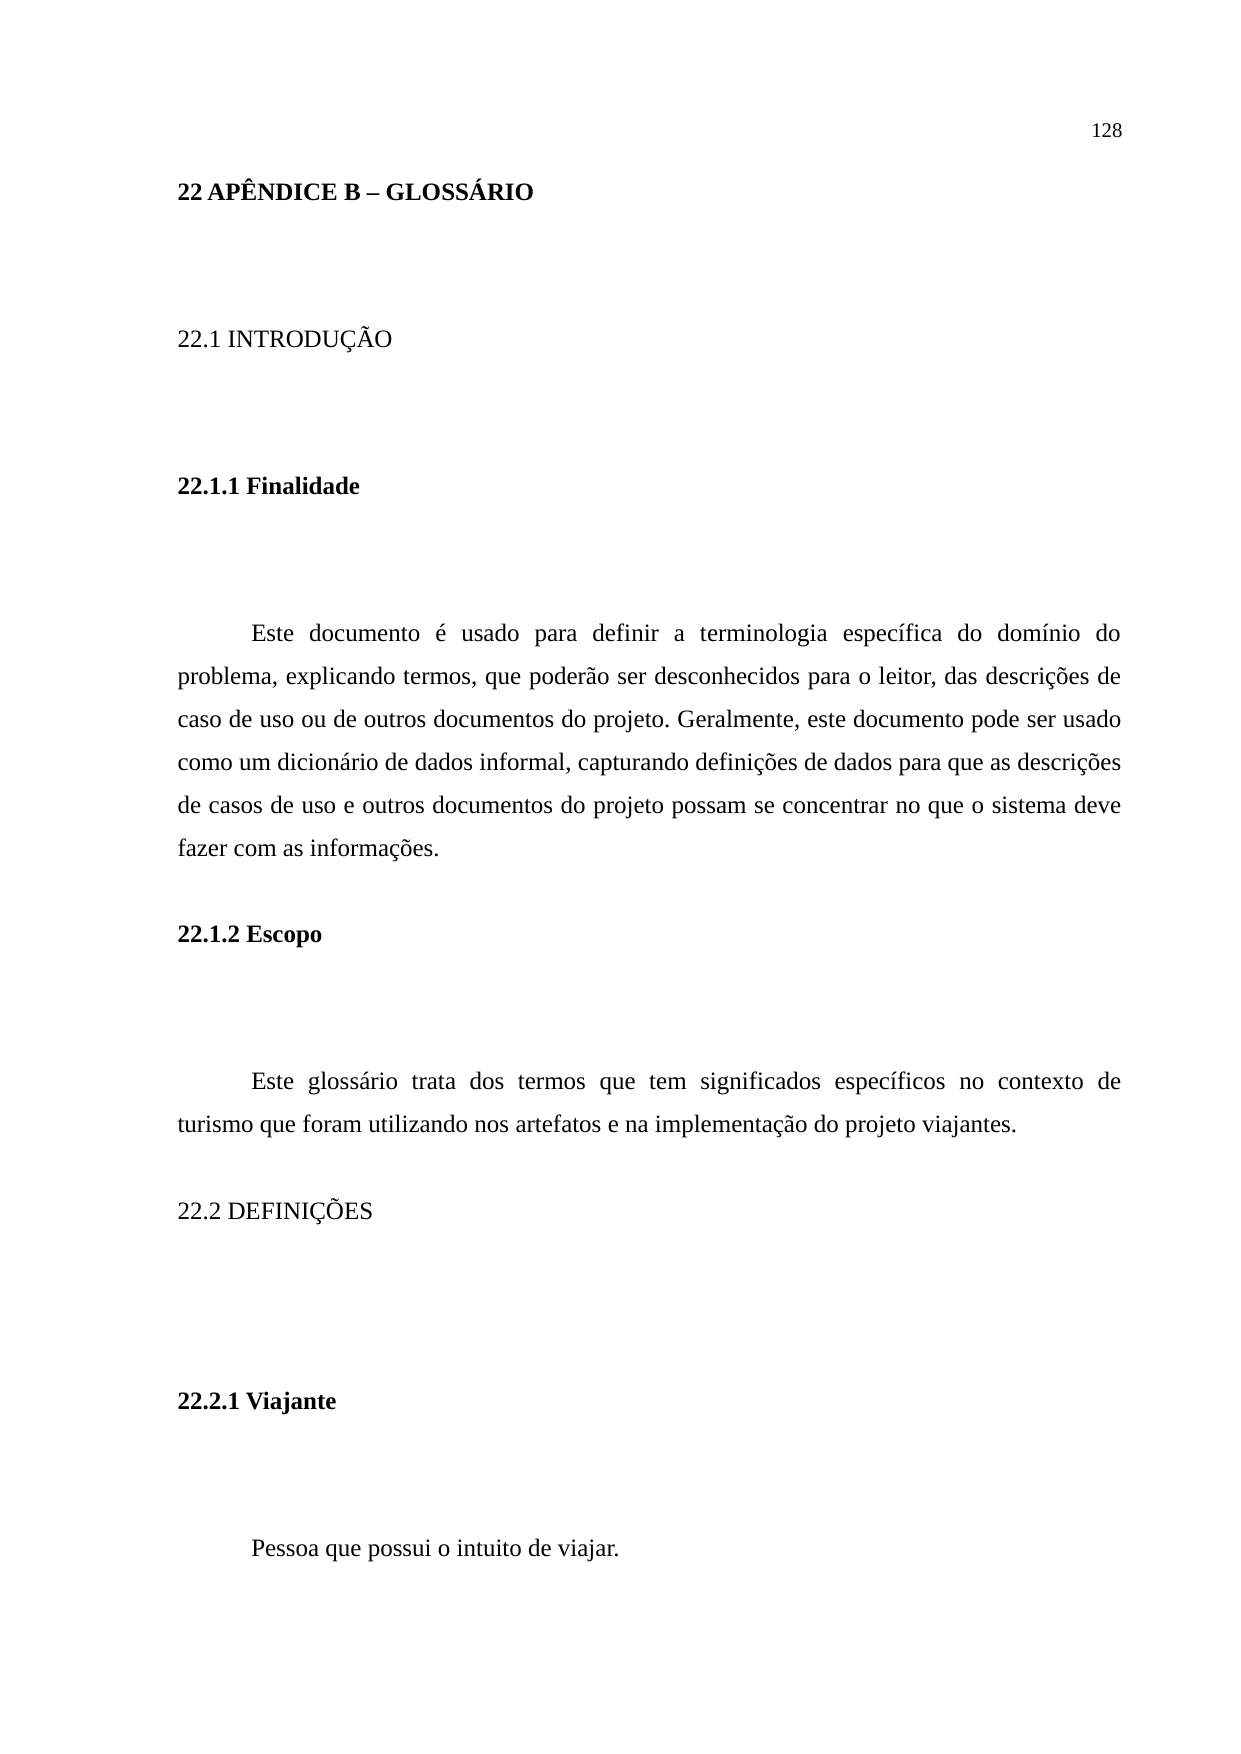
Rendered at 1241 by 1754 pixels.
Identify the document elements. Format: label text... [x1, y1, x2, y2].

subtitle Introdução [177, 324, 1122, 353]
text Pessoa que possui o intuito de viajar. [177, 1533, 1122, 1561]
subtitle Definições [177, 1196, 1122, 1224]
subtitle Viajante [177, 1386, 1122, 1414]
text Este glossário trata dos termos que tem significados específicos no contexto de turismo que foram utilizando nos artefatos e na implementação do projeto viajantes. [177, 1066, 1122, 1138]
text Este documento é usado para definir a terminologia específica do domínio do problema, explicando termos, que poderão ser desconhecidos para o leitor, das descrições de caso de uso ou de outros documentos do projeto. Geralmente, este documento pode ser usado como um dicionário de dados informal, capturando definições de dados para que as descrições de casos de uso e outros documentos do projeto possam se concentrar no que o sistema deve fazer com as informações. [177, 618, 1122, 862]
subtitle Apêndice B – Glossário [177, 177, 1120, 206]
subtitle Escopo [177, 919, 1122, 948]
subtitle Finalidade [177, 471, 1122, 499]
